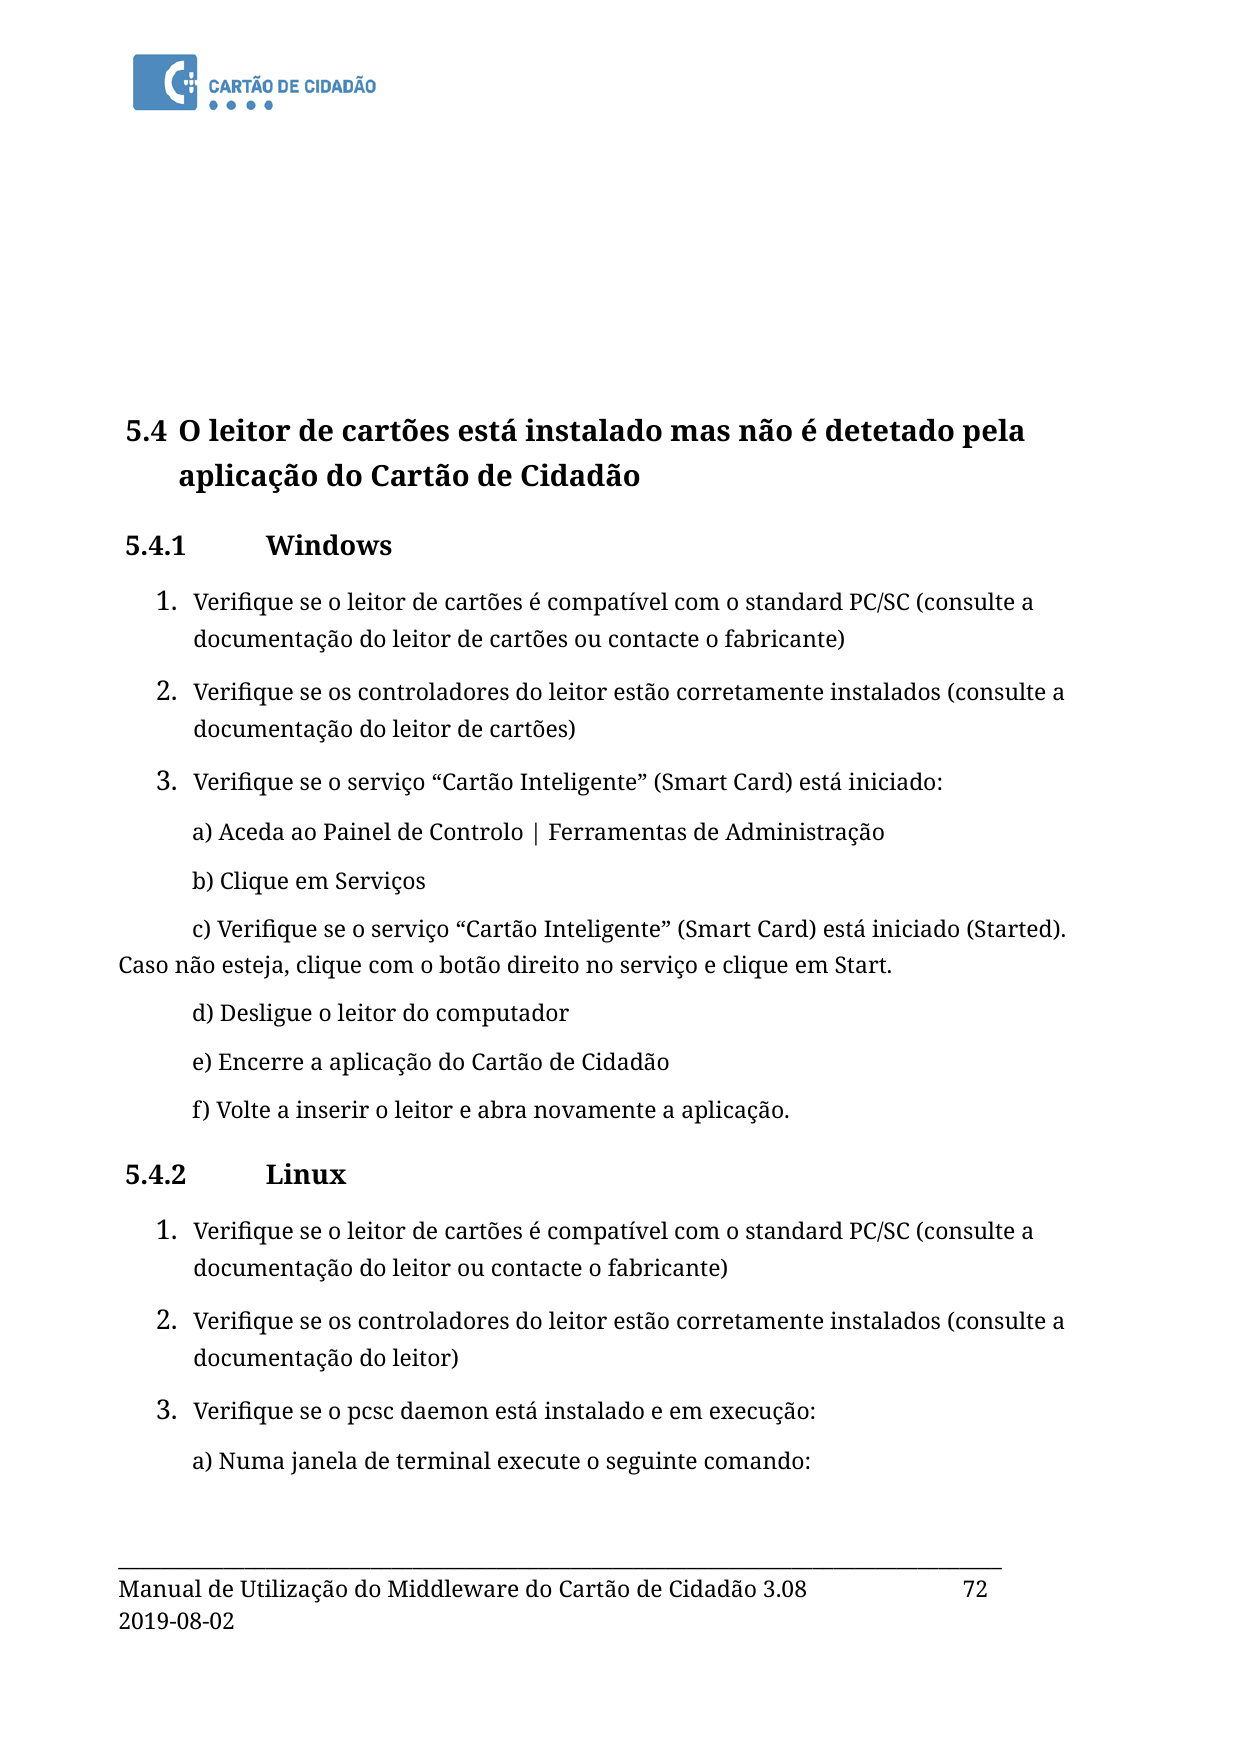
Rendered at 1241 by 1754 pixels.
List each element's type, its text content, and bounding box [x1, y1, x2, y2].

text f) Volte a inserir o leitor e abra novamente a aplicação. [118, 1094, 1122, 1126]
list Verifique se o serviço “Cartão Inteligente” (Smart Card) está iniciado: [156, 761, 1122, 798]
text e) Encerre a aplicação do Cartão de Cidadão [118, 1046, 1122, 1077]
list Verifique se o leitor de cartões é compatível com o standard PC/SC (consulte a documentação do leitor ou contacte o fabricante) [156, 1210, 1122, 1283]
text d) Desligue o leitor do computador [118, 997, 1122, 1029]
text b) Clique em Serviços [118, 864, 1122, 896]
picture [130, 47, 423, 118]
list Verifique se o pcsc daemon está instalado e em execução: [156, 1390, 1122, 1427]
text a) Aceda ao Painel de Controlo | Ferramentas de Administração [118, 816, 1122, 847]
subtitle Windows [118, 526, 1122, 563]
subtitle O leitor de cartões está instalado mas não é detetado pela aplicação do Cartão de Cidadão [118, 410, 1122, 495]
subtitle Linux [118, 1155, 1122, 1192]
list Verifique se o leitor de cartões é compatível com o standard PC/SC (consulte a documentação do leitor de cartões ou contacte o fabricante) [156, 581, 1122, 654]
text a) Numa janela de terminal execute o seguinte comando: [118, 1445, 1122, 1476]
text c) Verifique se o serviço “Cartão Inteligente” (Smart Card) está iniciado (Started). Caso não esteja, clique com o botão direito no serviço e clique em Start. [118, 913, 1122, 980]
list Verifique se os controladores do leitor estão corretamente instalados (consulte a documentação do leitor) [156, 1300, 1122, 1373]
list Verifique se os controladores do leitor estão corretamente instalados (consulte a documentação do leitor de cartões) [156, 671, 1122, 744]
